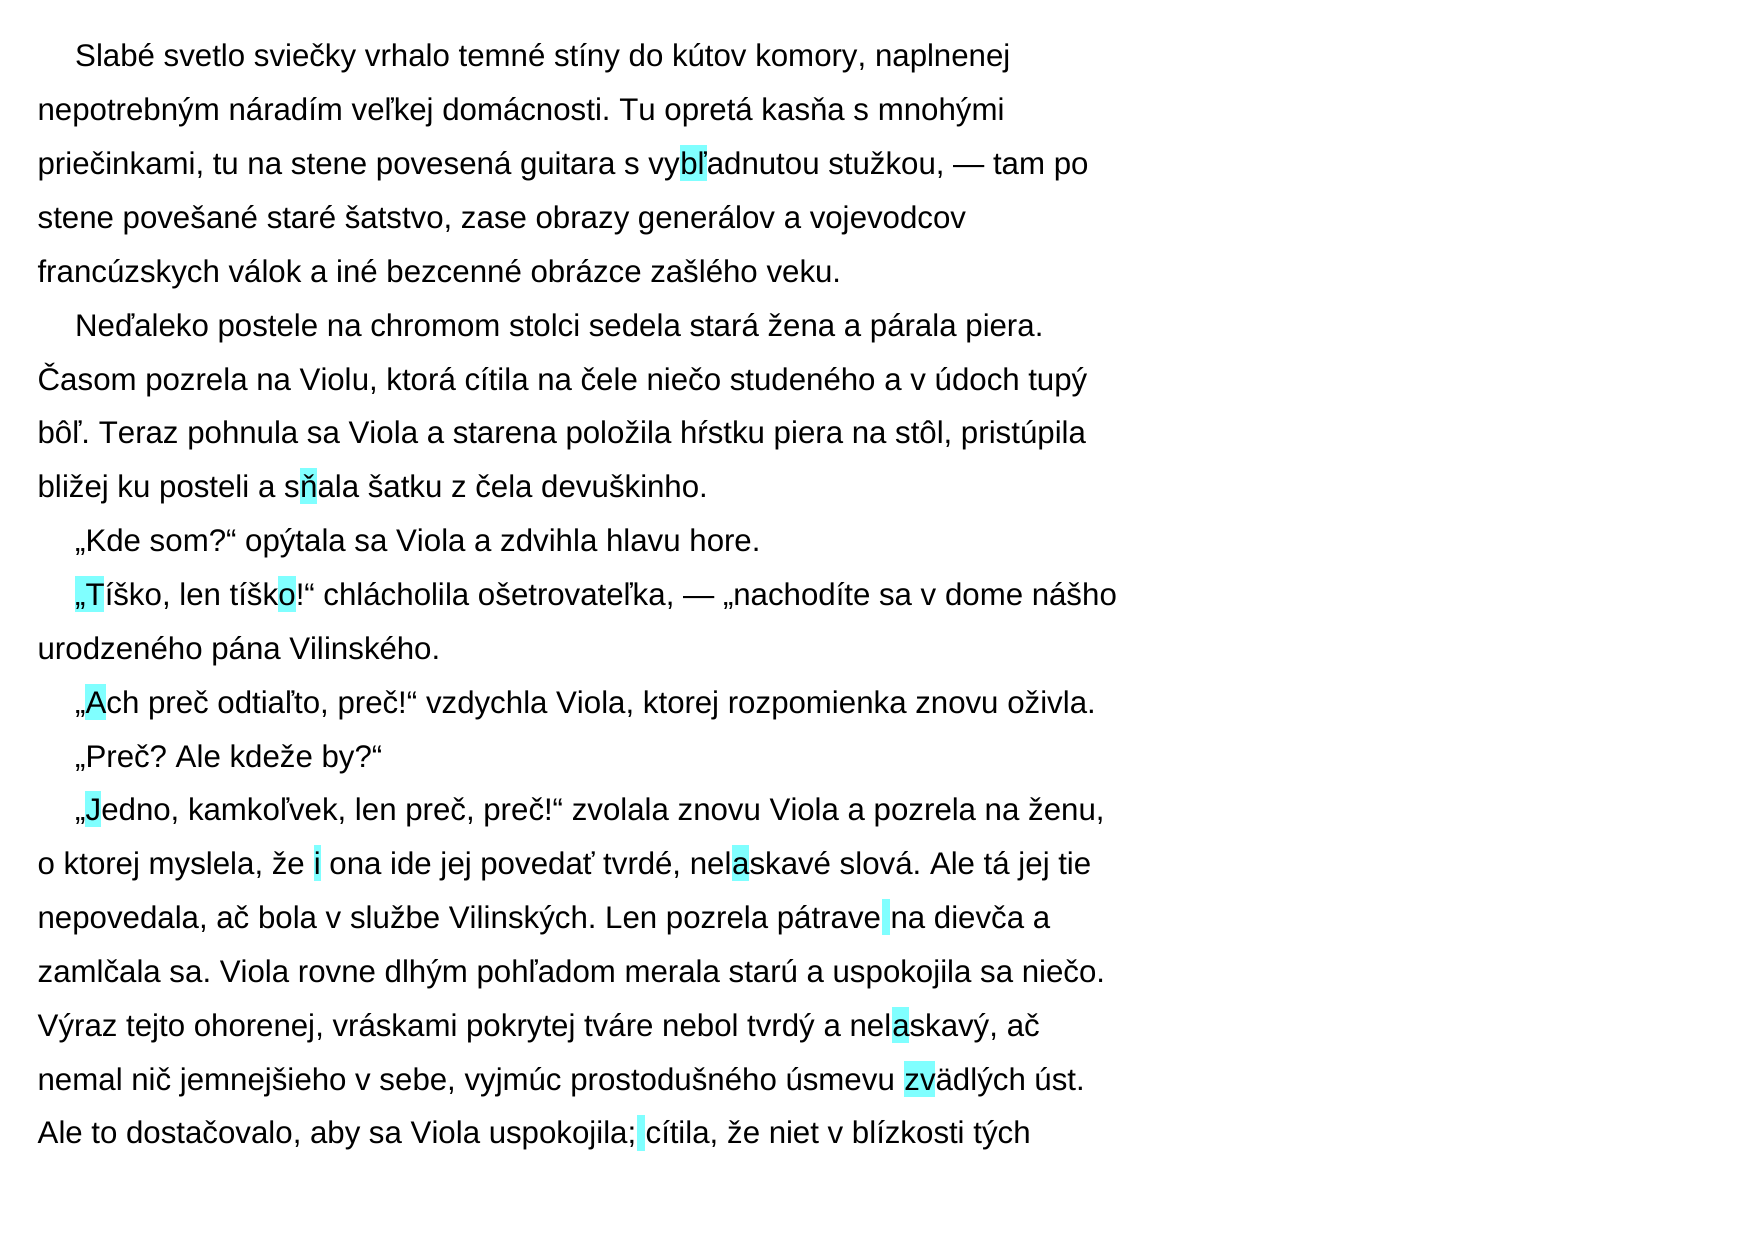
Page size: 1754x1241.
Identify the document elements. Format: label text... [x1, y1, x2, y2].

text Slabé svetlo sviečky vrhalo temné stíny do kútov komory, naplnenej nepotrebným náradím veľkej domácnosti. Tu opretá kasňa s mnohými priečinkami, tu na stene povesená guitara s vybľadnutou stužkou, — tam po stene povešané staré šatstvo, zase obrazy generálov a vojevodcov francúzskych válok a iné bezcenné obrázce zašlého veku. [37, 37, 1130, 289]
text „Kde som?“ opýtala sa Viola a zdvihla hlavu hore. [37, 522, 1130, 558]
text Neďaleko postele na chromom stolci sedela stará žena a párala piera. Časom pozrela na Violu, ktorá cítila na čele niečo studeného a v údoch tupý bôľ. Teraz pohnula sa Viola a starena položila hŕstku piera na stôl, pristúpila bližej ku posteli a sňala šatku z čela devuškinho. [37, 307, 1130, 504]
text „Ach preč odtiaľto, preč!“ vzdychla Viola, ktorej rozpomienka znovu oživla. [37, 684, 1130, 720]
text „Preč? Ale kdeže by?“ [37, 738, 1130, 773]
text „Tíško, len tíško!“ chlácholila ošetrovateľka, — „nachodíte sa v dome nášho urodzeného pána Vilinského. [37, 576, 1130, 666]
text „Jedno, kamkoľvek, len preč, preč!“ zvolala znovu Viola a pozrela na ženu, o ktorej myslela, že i ona ide jej povedať tvrdé, nelaskavé slová. Ale tá jej tie nepovedala, ač bola v službe Vilinských. Len pozrela pátrave na dievča a zamlčala sa. Viola rovne dlhým pohľadom merala starú a uspokojila sa niečo. Výraz tejto ohorenej, vráskami pokrytej tváre nebol tvrdý a nelaskavý, ač nemal nič jemnejšieho v sebe, vyjmúc prostodušného úsmevu zvädlých úst. Ale to dostačovalo, aby sa Viola uspokojila; cítila, že niet v blízkosti tých [37, 791, 1130, 1151]
